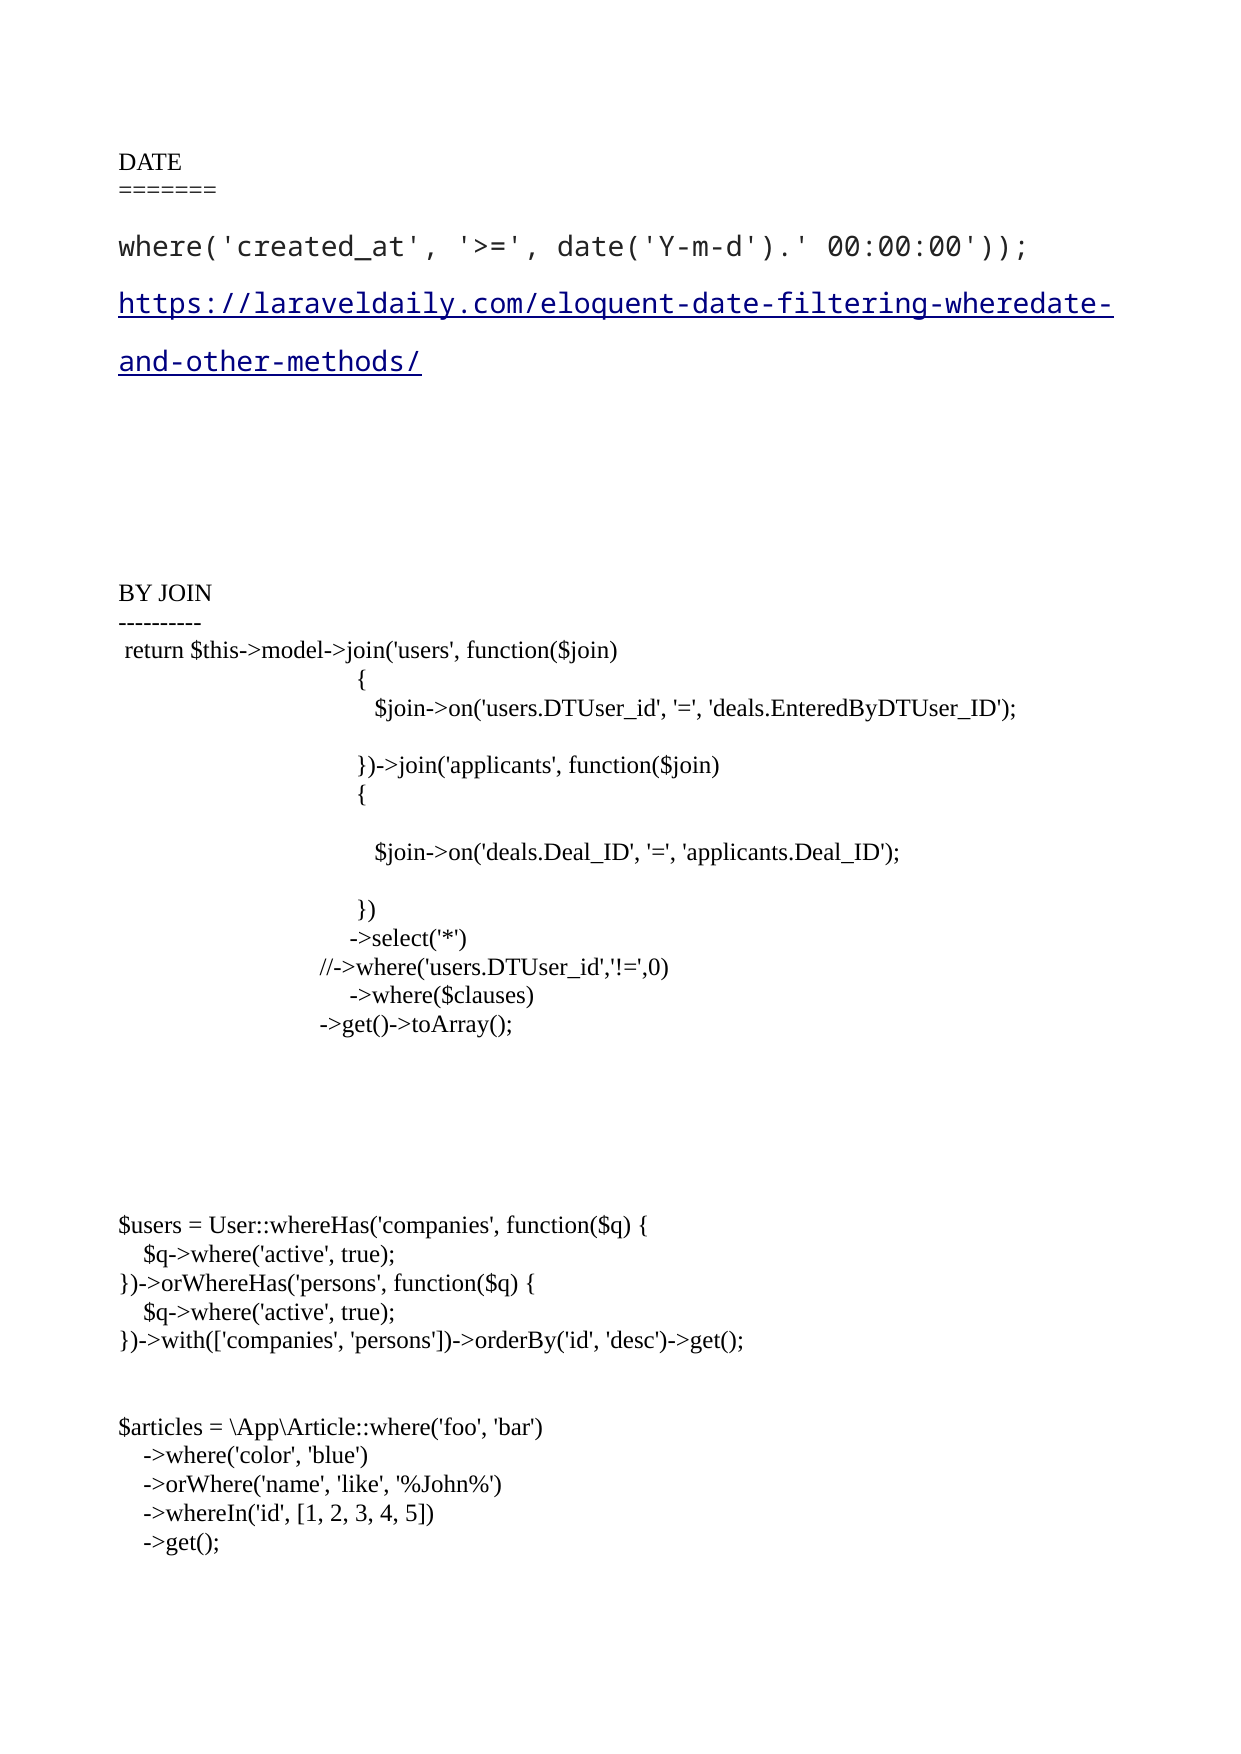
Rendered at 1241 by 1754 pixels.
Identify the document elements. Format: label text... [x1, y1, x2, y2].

text $join->on('deals.Deal_ID', '=', 'applicants.Deal_ID'); [118, 837, 1122, 866]
text $q->where('active', true); [118, 1297, 1122, 1326]
text https://laraveldaily.com/eloquent-date-filtering-wheredate-and-other-methods/ [118, 265, 1122, 380]
text //->where('users.DTUser_id','!=',0) [118, 952, 1122, 981]
text ->where('color', 'blue') [118, 1441, 1122, 1469]
text where('created_at', '>=', date('Y-m-d').' 00:00:00')); [118, 204, 1122, 265]
text ->where($clauses) [118, 981, 1122, 1009]
text BY JOIN [118, 578, 1122, 607]
text $join->on('users.DTUser_id', '=', 'deals.EnteredByDTUser_ID'); [118, 693, 1122, 722]
text $users = User::whereHas('companies', function($q) { [118, 1211, 1122, 1239]
text ======= [118, 176, 1122, 204]
text { [118, 779, 1122, 808]
text $articles = \App\Article::where('foo', 'bar') [118, 1412, 1122, 1441]
text ->get(); [118, 1527, 1122, 1556]
text return $this->model->join('users', function($join) [118, 636, 1122, 664]
text })->join('applicants', function($join) [118, 751, 1122, 779]
text ->orWhere('name', 'like', '%John%') [118, 1469, 1122, 1498]
text }) [118, 894, 1122, 923]
text { [118, 664, 1122, 693]
text ->whereIn('id', [1, 2, 3, 4, 5]) [118, 1498, 1122, 1527]
text ->get()->toArray(); [118, 1009, 1122, 1038]
text })->with(['companies', 'persons'])->orderBy('id', 'desc')->get(); [118, 1326, 1122, 1354]
text ->select('*') [118, 923, 1122, 952]
text ---------- [118, 607, 1122, 636]
text $q->where('active', true); [118, 1239, 1122, 1268]
text DATE [118, 147, 1122, 176]
text })->orWhereHas('persons', function($q) { [118, 1268, 1122, 1297]
